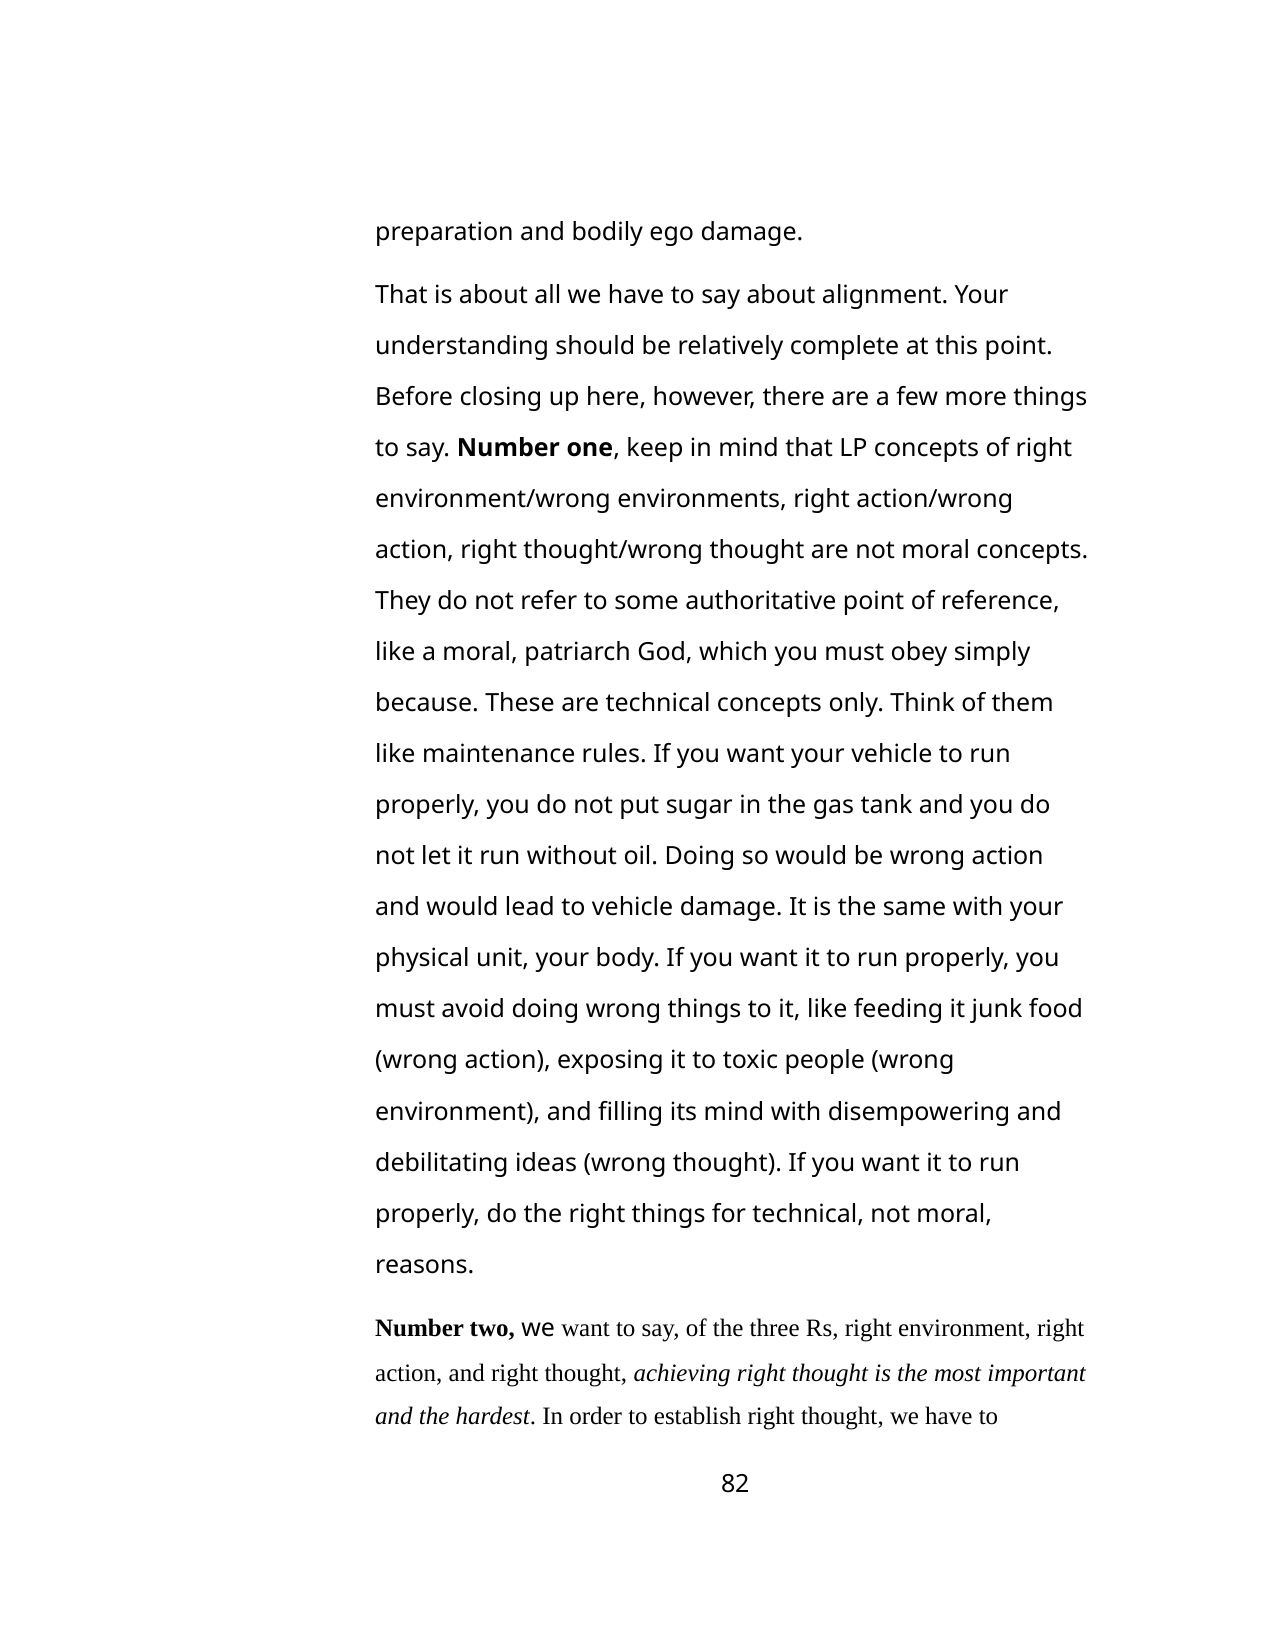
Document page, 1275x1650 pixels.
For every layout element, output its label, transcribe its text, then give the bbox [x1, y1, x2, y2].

text preparation and bodily ego damage. [375, 213, 1095, 248]
text Number two, we want to say, of the three Rs, right environment, right action, and right thought, achieving right thought is the most important and the hardest. In order to establish right thought, we have to [375, 1309, 1095, 1430]
text That is about all we have to say about alignment. Your understanding should be relatively complete at this point. Before closing up here, however, there are a few more things to say. Number one, keep in mind that LP concepts of right environment/wrong environments, right action/wrong action, right thought/wrong thought are not moral concepts. They do not refer to some authoritative point of reference, like a moral, patriarch God, which you must obey simply because. These are technical concepts only. Think of them like maintenance rules. If you want your vehicle to run properly, you do not put sugar in the gas tank and you do not let it run without oil. Doing so would be wrong action and would lead to vehicle damage. It is the same with your physical unit, your body. If you want it to run properly, you must avoid doing wrong things to it, like feeding it junk food (wrong action), exposing it to toxic people (wrong environment), and filling its mind with disempowering and debilitating ideas (wrong thought). If you want it to run properly, do the right things for technical, not moral, reasons. [375, 277, 1095, 1280]
